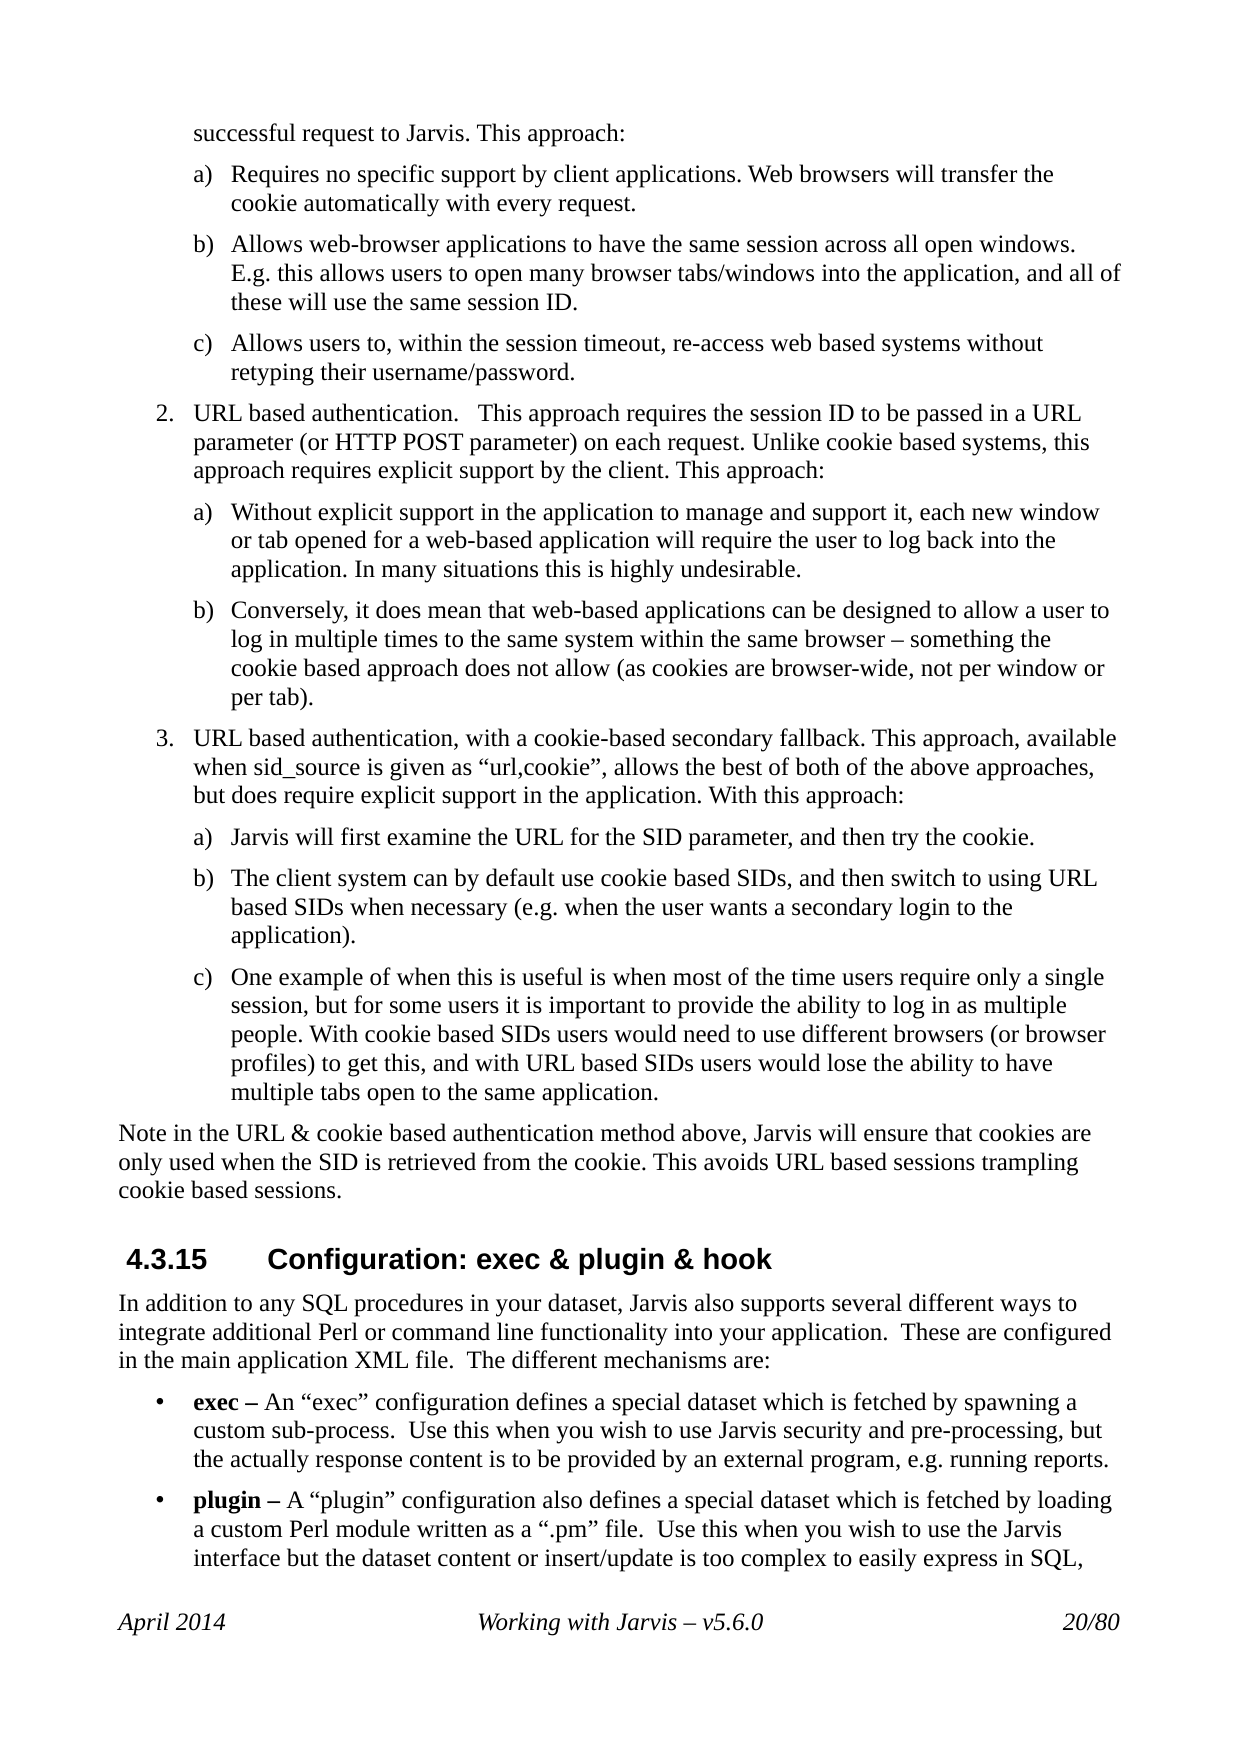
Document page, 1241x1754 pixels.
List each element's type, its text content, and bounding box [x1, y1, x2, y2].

list Allows web-browser applications to have the same session across all open windows. E.g. this allows users to open many browser tabs/windows into the application, and all of these will use the same session ID. [193, 229, 1122, 316]
list Allows users to, within the session timeout, re-access web based systems without retyping their username/password. [193, 328, 1122, 386]
list Conversely, it does mean that web-based applications can be designed to allow a user to log in multiple times to the same system within the same browser – something the cookie based approach does not allow (as cookies are browser-wide, not per window or per tab). [193, 596, 1122, 711]
list Requires no specific support by client applications. Web browsers will transfer the cookie automatically with every request. [193, 159, 1122, 217]
list URL based authentication, with a cookie-based secondary fallback. This approach, available when sid_source is given as “url,cookie”, allows the best of both of the above approaches, but does require explicit support in the application. With this approach: [156, 723, 1122, 809]
subtitle Configuration: exec & plugin & hook [118, 1242, 1122, 1275]
list successful request to Jarvis. This approach: [156, 118, 1122, 147]
list Without explicit support in the application to manage and support it, each new window or tab opened for a web-based application will require the user to log back into the application. In many situations this is highly undesirable. [193, 497, 1122, 583]
text In addition to any SQL procedures in your dataset, Jarvis also supports several different ways to integrate additional Perl or command line functionality into your application. These are configured in the main application XML file. The different mechanisms are: [118, 1288, 1122, 1374]
list plugin – A “plugin” configuration also defines a special dataset which is fetched by loading a custom Perl module written as a “.pm” file. Use this when you wish to use the Jarvis interface but the dataset content or insert/update is too complex to easily express in SQL, [156, 1485, 1122, 1572]
list exec – An “exec” configuration defines a special dataset which is fetched by spawning a custom sub-process. Use this when you wish to use Jarvis security and pre-processing, but the actually response content is to be provided by an external program, e.g. running reports. [156, 1387, 1122, 1473]
list One example of when this is useful is when most of the time users require only a single session, but for some users it is important to provide the ability to log in as multiple people. With cookie based SIDs users would need to use different browsers (or browser profiles) to get this, and with URL based SIDs users would lose the ability to have multiple tabs open to the same application. [193, 962, 1122, 1106]
text Note in the URL & cookie based authentication method above, Jarvis will ensure that cookies are only used when the SID is retrieved from the cookie. This avoids URL based sessions trampling cookie based sessions. [118, 1118, 1122, 1204]
list URL based authentication. This approach requires the session ID to be passed in a URL parameter (or HTTP POST parameter) on each request. Unlike cookie based systems, this approach requires explicit support by the client. This approach: [156, 398, 1122, 484]
list Jarvis will first examine the URL for the SID parameter, and then try the cookie. [193, 822, 1122, 851]
list The client system can by default use cookie based SIDs, and then switch to using URL based SIDs when necessary (e.g. when the user wants a secondary login to the application). [193, 863, 1122, 949]
